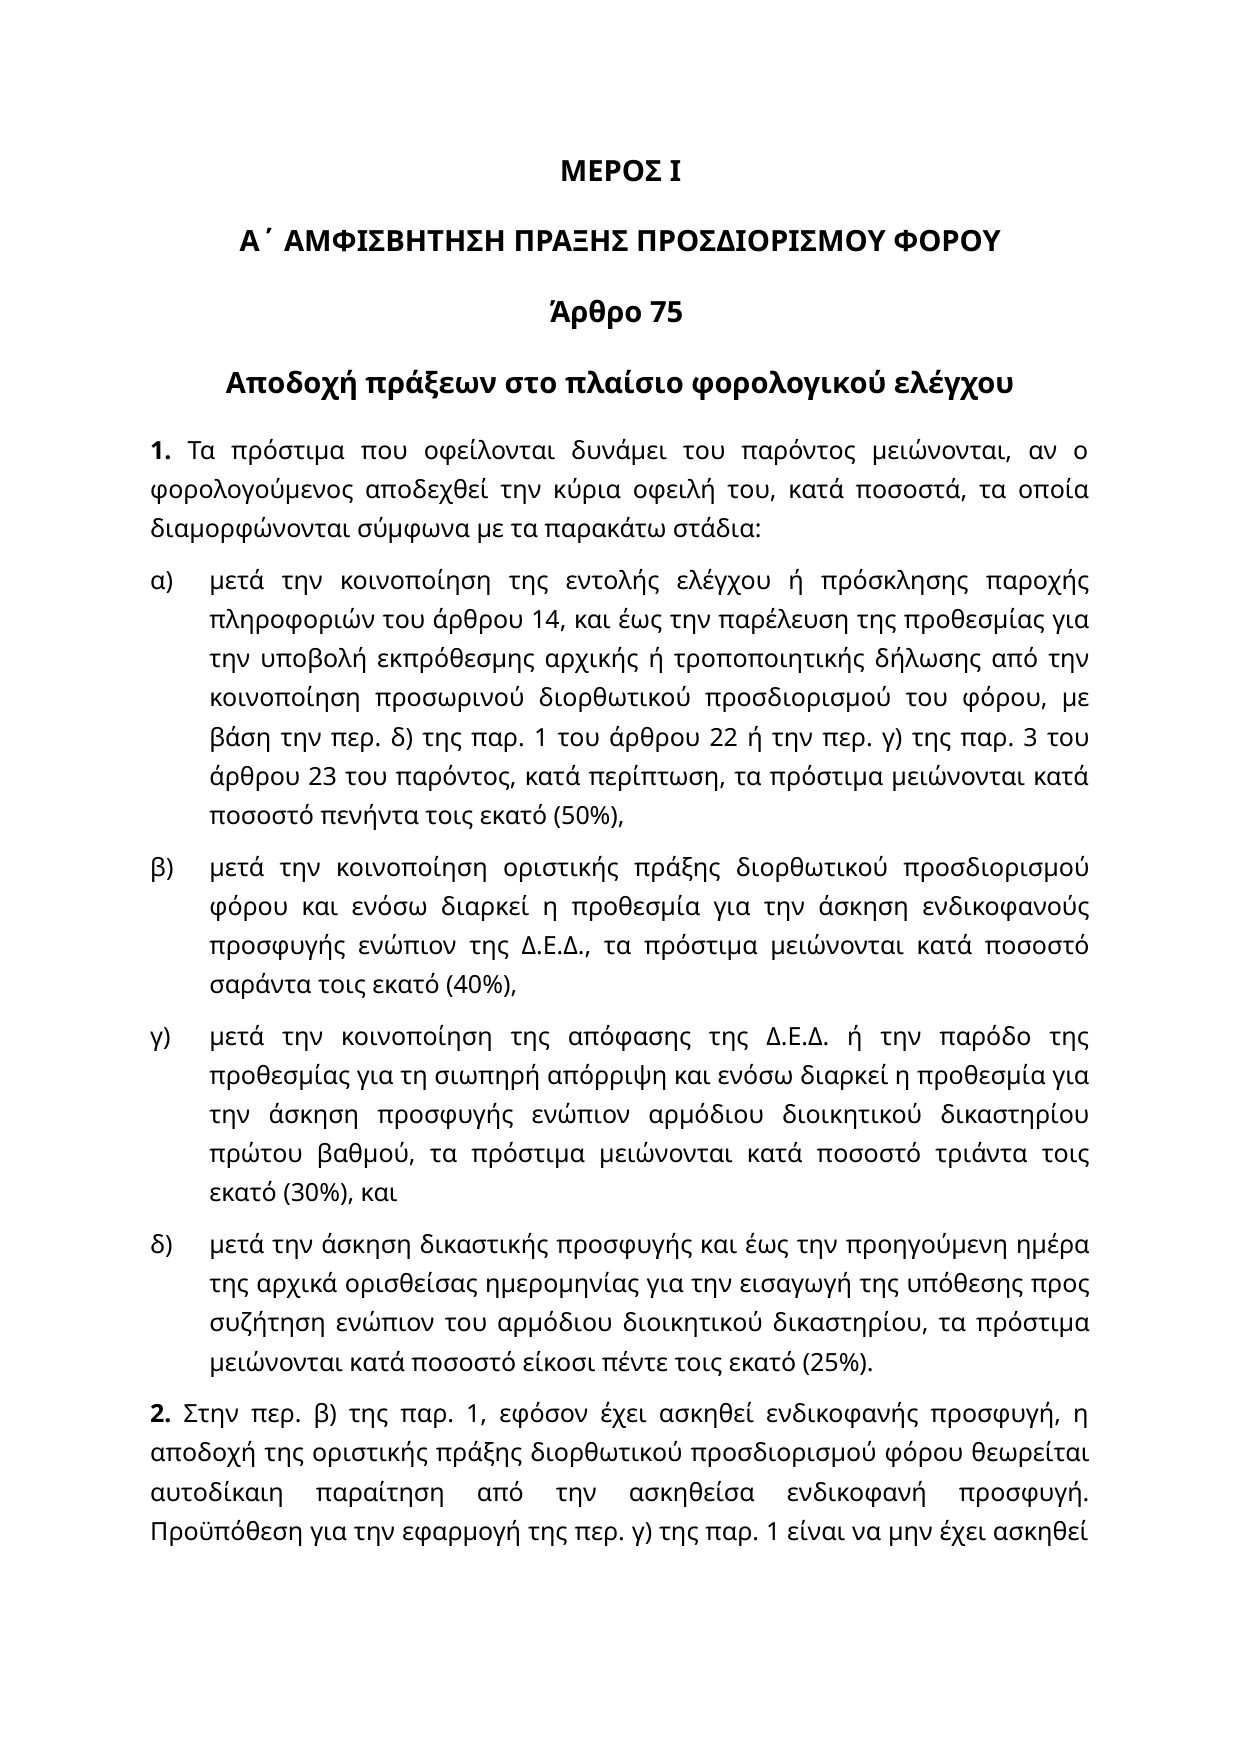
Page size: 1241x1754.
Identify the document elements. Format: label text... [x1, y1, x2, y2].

subtitle Α΄ ΑΜΦΙΣΒΗΤΗΣΗ ΠΡΑΞΗΣ ΠΡΟΣΔΙΟΡΙΣΜΟΥ ΦΟΡΟΥ [150, 221, 1090, 260]
list γ) μετά την κοινοποίηση της απόφασης της Δ.Ε.Δ. ή την παρόδο της προθεσμίας για τη σιωπηρή απόρριψη και ενόσω διαρκεί η προθεσμία για την άσκηση προσφυγής ενώπιον αρμόδιου διοικητικού δικαστηρίου πρώτου βαθμού, τα πρόστιμα μειώνονται κατά ποσοστό τριάντα τοις εκατό (30%), και [150, 1018, 1090, 1209]
subtitle Αποδοχή πράξεων στο πλαίσιο φορολογικού ελέγχου [150, 362, 1090, 402]
list δ) μετά την άσκηση δικαστικής προσφυγής και έως την προηγούμενη ημέρα της αρχικά ορισθείσας ημερομηνίας για την εισαγωγή της υπόθεσης προς συζήτηση ενώπιον του αρμόδιου διοικητικού δικαστηρίου, τα πρόστιμα μειώνονται κατά ποσοστό είκοσι πέντε τοις εκατό (25%). [150, 1227, 1090, 1378]
list α) μετά την κοινοποίηση της εντολής ελέγχου ή πρόσκλησης παροχής πληροφοριών του άρθρου 14, και έως την παρέλευση της προθεσμίας για την υποβολή εκπρόθεσμης αρχικής ή τροποποιητικής δήλωσης από την κοινοποίηση προσωρινού διορθωτικού προσδιορισμού του φόρου, με βάση την περ. δ) της παρ. 1 του άρθρου 22 ή την περ. γ) της παρ. 3 του άρθρου 23 του παρόντος, κατά περίπτωση, τα πρόστιμα μειώνονται κατά ποσοστό πενήντα τοις εκατό (50%), [150, 562, 1090, 832]
text 2. Στην περ. β) της παρ. 1, εφόσον έχει ασκηθεί ενδικοφανής προσφυγή, η αποδοχή της οριστικής πράξης διορθωτικού προσδιορισμού φόρου θεωρείται αυτοδίκαιη παραίτηση από την ασκηθείσα ενδικοφανή προσφυγή. Προϋπόθεση για την εφαρμογή της περ. γ) της παρ. 1 είναι να μην έχει ασκηθεί [150, 1396, 1090, 1547]
subtitle Άρθρο 75 [150, 291, 1090, 331]
text 1. Τα πρόστιμα που οφείλονται δυνάμει του παρόντος μειώνονται, αν ο φορολογούμενος αποδεχθεί την κύρια οφειλή του, κατά ποσοστά, τα οποία διαμορφώνονται σύμφωνα με τα παρακάτω στάδια: [150, 432, 1090, 545]
subtitle ΜΕΡΟΣ Ι [150, 150, 1090, 190]
list β) μετά την κοινοποίηση οριστικής πράξης διορθωτικού προσδιορισμού φόρου και ενόσω διαρκεί η προθεσμία για την άσκηση ενδικοφανούς προσφυγής ενώπιον της Δ.Ε.Δ., τα πρόστιμα μειώνονται κατά ποσοστό σαράντα τοις εκατό (40%), [150, 849, 1090, 1001]
